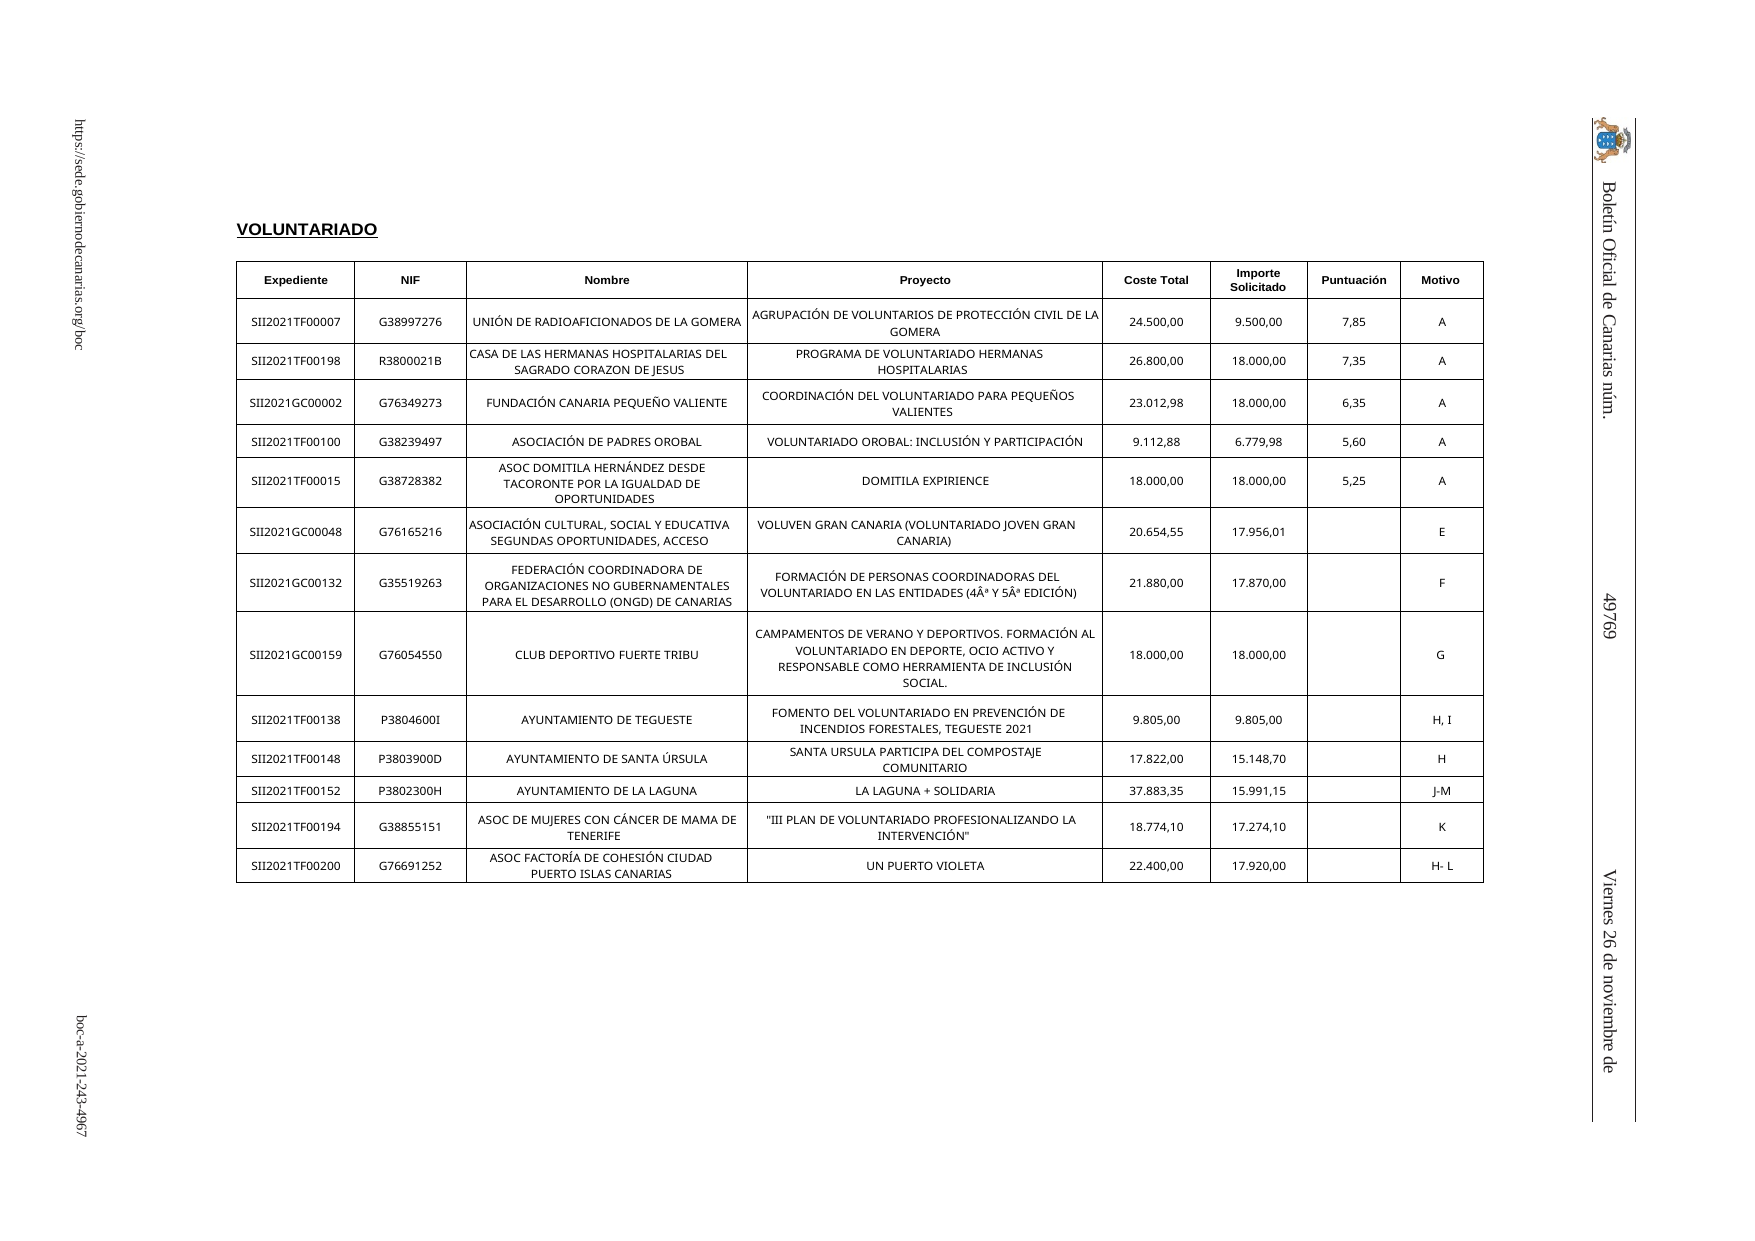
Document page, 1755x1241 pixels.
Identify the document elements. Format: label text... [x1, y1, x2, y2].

table_header Importe Solicitado [1211, 262, 1307, 298]
table_cell SII2021TF00015 [237, 458, 354, 507]
table_cell 20.654,55 [1103, 508, 1210, 552]
table_cell G76054550 [355, 612, 466, 695]
table_cell SII2021TF00152 [237, 777, 354, 802]
table_cell 17.870,00 [1211, 554, 1307, 611]
table_cell 18.000,00 [1211, 344, 1307, 378]
table_cell [1308, 803, 1400, 847]
table_cell SII2021TF00200 [237, 849, 354, 882]
table_cell PROGRAMA DE VOLUNTARIADO HERMANAS HOSPITALARIAS [748, 344, 1102, 378]
table_cell P3803900D [355, 742, 466, 776]
table_cell ASOC DOMITILA HERNÁNDEZ DESDE TACORONTE POR LA IGUALDAD DE OPORTUNIDADES [467, 458, 747, 507]
table_cell P3802300H [355, 777, 466, 802]
table_cell A [1401, 380, 1483, 424]
text boc-a-2021-243-4967 [74, 1016, 91, 1139]
table_cell 9.112,88 [1103, 425, 1210, 457]
table_cell G [1401, 612, 1483, 695]
text VOLUNTARIADO [236, 220, 1502, 239]
table_cell G38239497 [355, 425, 466, 457]
table_header Coste Total [1103, 262, 1210, 298]
table_cell COORDINACIÓN DEL VOLUNTARIADO PARA PEQUEÑOS VALIENTES [748, 380, 1102, 424]
table_cell 26.800,00 [1103, 344, 1210, 378]
table_cell A [1401, 458, 1483, 507]
table_cell 15.148,70 [1211, 742, 1307, 776]
table_cell FORMACIÓN DE PERSONAS COORDINADORAS DEL VOLUNTARIADO EN LAS ENTIDADES (4Âª Y 5Âª EDICIÓN) [748, 554, 1102, 611]
table_cell 6,35 [1308, 380, 1400, 424]
table_cell 7,35 [1308, 344, 1400, 378]
table_cell 18.000,00 [1103, 458, 1210, 507]
table_cell [1308, 696, 1400, 741]
table_cell H [1401, 742, 1483, 776]
table_cell 17.822,00 [1103, 742, 1210, 776]
table_cell ASOCIACIÓN CULTURAL, SOCIAL Y EDUCATIVA SEGUNDAS OPORTUNIDADES, ACCESO [467, 508, 747, 552]
table_cell 18.000,00 [1211, 458, 1307, 507]
table_cell 9.805,00 [1211, 696, 1307, 741]
table_cell AYUNTAMIENTO DE LA LAGUNA [467, 777, 747, 802]
table_cell G76691252 [355, 849, 466, 882]
table_header Puntuación [1308, 262, 1400, 298]
table_cell 7,85 [1308, 299, 1400, 343]
table_header Nombre [467, 262, 747, 298]
table_cell VOLUVEN GRAN CANARIA (VOLUNTARIADO JOVEN GRAN CANARIA) [748, 508, 1102, 552]
table_cell DOMITILA EXPIRIENCE [748, 458, 1102, 507]
table_cell AGRUPACIÓN DE VOLUNTARIOS DE PROTECCIÓN CIVIL DE LA GOMERA [748, 299, 1102, 343]
table_header Motivo [1401, 262, 1483, 298]
text Viernes 26 de noviembre de 2021 [1598, 869, 1621, 1113]
table_cell 18.000,00 [1211, 612, 1307, 695]
table_cell G38728382 [355, 458, 466, 507]
table_cell ASOC DE MUJERES CON CÁNCER DE MAMA DE TENERIFE [467, 803, 747, 847]
table_cell A [1401, 344, 1483, 378]
text 49769 [1600, 593, 1621, 640]
table_cell 5,60 [1308, 425, 1400, 457]
table_cell A [1401, 299, 1483, 343]
table_cell G76349273 [355, 380, 466, 424]
text https://sede.gobiernodecanarias.org/boc [72, 119, 89, 352]
table_header Expediente [237, 262, 354, 298]
table_cell SII2021TF00100 [237, 425, 354, 457]
table_cell SII2021GC00159 [237, 612, 354, 695]
table_cell "III PLAN DE VOLUNTARIADO PROFESIONALIZANDO LA INTERVENCIÓN" [748, 803, 1102, 847]
table_cell 18.000,00 [1211, 380, 1307, 424]
table_cell 18.774,10 [1103, 803, 1210, 847]
table_cell SII2021TF00194 [237, 803, 354, 847]
table_cell A [1401, 425, 1483, 457]
table_cell 21.880,00 [1103, 554, 1210, 611]
text Boletín Oficial de Canarias núm. 243 [1597, 181, 1621, 449]
table_cell SII2021TF00007 [237, 299, 354, 343]
table_cell SII2021GC00002 [237, 380, 354, 424]
table_cell 6.779,98 [1211, 425, 1307, 457]
table_cell H, I [1401, 696, 1483, 741]
table_cell FUNDACIÓN CANARIA PEQUEÑO VALIENTE [467, 380, 747, 424]
table_cell 24.500,00 [1103, 299, 1210, 343]
table_cell 15.991,15 [1211, 777, 1307, 802]
table_cell [1308, 554, 1400, 611]
table_cell G38855151 [355, 803, 466, 847]
table_cell P3804600I [355, 696, 466, 741]
table_header Proyecto [748, 262, 1102, 298]
table_cell SII2021GC00048 [237, 508, 354, 552]
table_cell FOMENTO DEL VOLUNTARIADO EN PREVENCIÓN DE INCENDIOS FORESTALES, TEGUESTE 2021 [748, 696, 1102, 741]
table_cell AYUNTAMIENTO DE TEGUESTE [467, 696, 747, 741]
table_cell G35519263 [355, 554, 466, 611]
table_cell 17.274,10 [1211, 803, 1307, 847]
table_cell CLUB DEPORTIVO FUERTE TRIBU [467, 612, 747, 695]
table_cell CASA DE LAS HERMANAS HOSPITALARIAS DEL SAGRADO CORAZON DE JESUS [467, 344, 747, 378]
table_cell F [1401, 554, 1483, 611]
table_cell [1308, 612, 1400, 695]
table_header NIF [355, 262, 466, 298]
table_cell R3800021B [355, 344, 466, 378]
table_cell G76165216 [355, 508, 466, 552]
table_cell AYUNTAMIENTO DE SANTA ÚRSULA [467, 742, 747, 776]
table_cell 9.500,00 [1211, 299, 1307, 343]
table_cell 18.000,00 [1103, 612, 1210, 695]
table_cell 37.883,35 [1103, 777, 1210, 802]
table_cell LA LAGUNA + SOLIDARIA [748, 777, 1102, 802]
table_cell 9.805,00 [1103, 696, 1210, 741]
table_cell K [1401, 803, 1483, 847]
table_cell H- L [1401, 849, 1483, 882]
table_cell UN PUERTO VIOLETA [748, 849, 1102, 882]
table_cell 5,25 [1308, 458, 1400, 507]
table_cell SII2021TF00198 [237, 344, 354, 378]
table_cell SANTA URSULA PARTICIPA DEL COMPOSTAJE COMUNITARIO [748, 742, 1102, 776]
table_cell SII2021GC00132 [237, 554, 354, 611]
table_cell VOLUNTARIADO OROBAL: INCLUSIÓN Y PARTICIPACIÓN [748, 425, 1102, 457]
table_cell ASOC FACTORÍA DE COHESIÓN CIUDAD PUERTO ISLAS CANARIAS [467, 849, 747, 882]
table_cell [1308, 849, 1400, 882]
table_cell 23.012,98 [1103, 380, 1210, 424]
table_cell ASOCIACIÓN DE PADRES OROBAL [467, 425, 747, 457]
table_cell SII2021TF00138 [237, 696, 354, 741]
table_cell CAMPAMENTOS DE VERANO Y DEPORTIVOS. FORMACIÓN AL VOLUNTARIADO EN DEPORTE, OCIO ACTIVO Y RESPONSABLE COMO HERRAMIENTA DE INCLUSIÓN SOCIAL. [748, 612, 1102, 695]
table_cell 17.920,00 [1211, 849, 1307, 882]
table_cell 17.956,01 [1211, 508, 1307, 552]
table_cell [1308, 508, 1400, 552]
table_cell SII2021TF00148 [237, 742, 354, 776]
table_cell 22.400,00 [1103, 849, 1210, 882]
table_cell [1308, 742, 1400, 776]
table_cell FEDERACIÓN COORDINADORA DE ORGANIZACIONES NO GUBERNAMENTALES PARA EL DESARROLLO (ONGD) DE CANARIAS [467, 554, 747, 611]
table_cell [1308, 777, 1400, 802]
table_cell G38997276 [355, 299, 466, 343]
table_cell E [1401, 508, 1483, 552]
table_cell J-M [1401, 777, 1483, 802]
table_cell UNIÓN DE RADIOAFICIONADOS DE LA GOMERA [467, 299, 747, 343]
